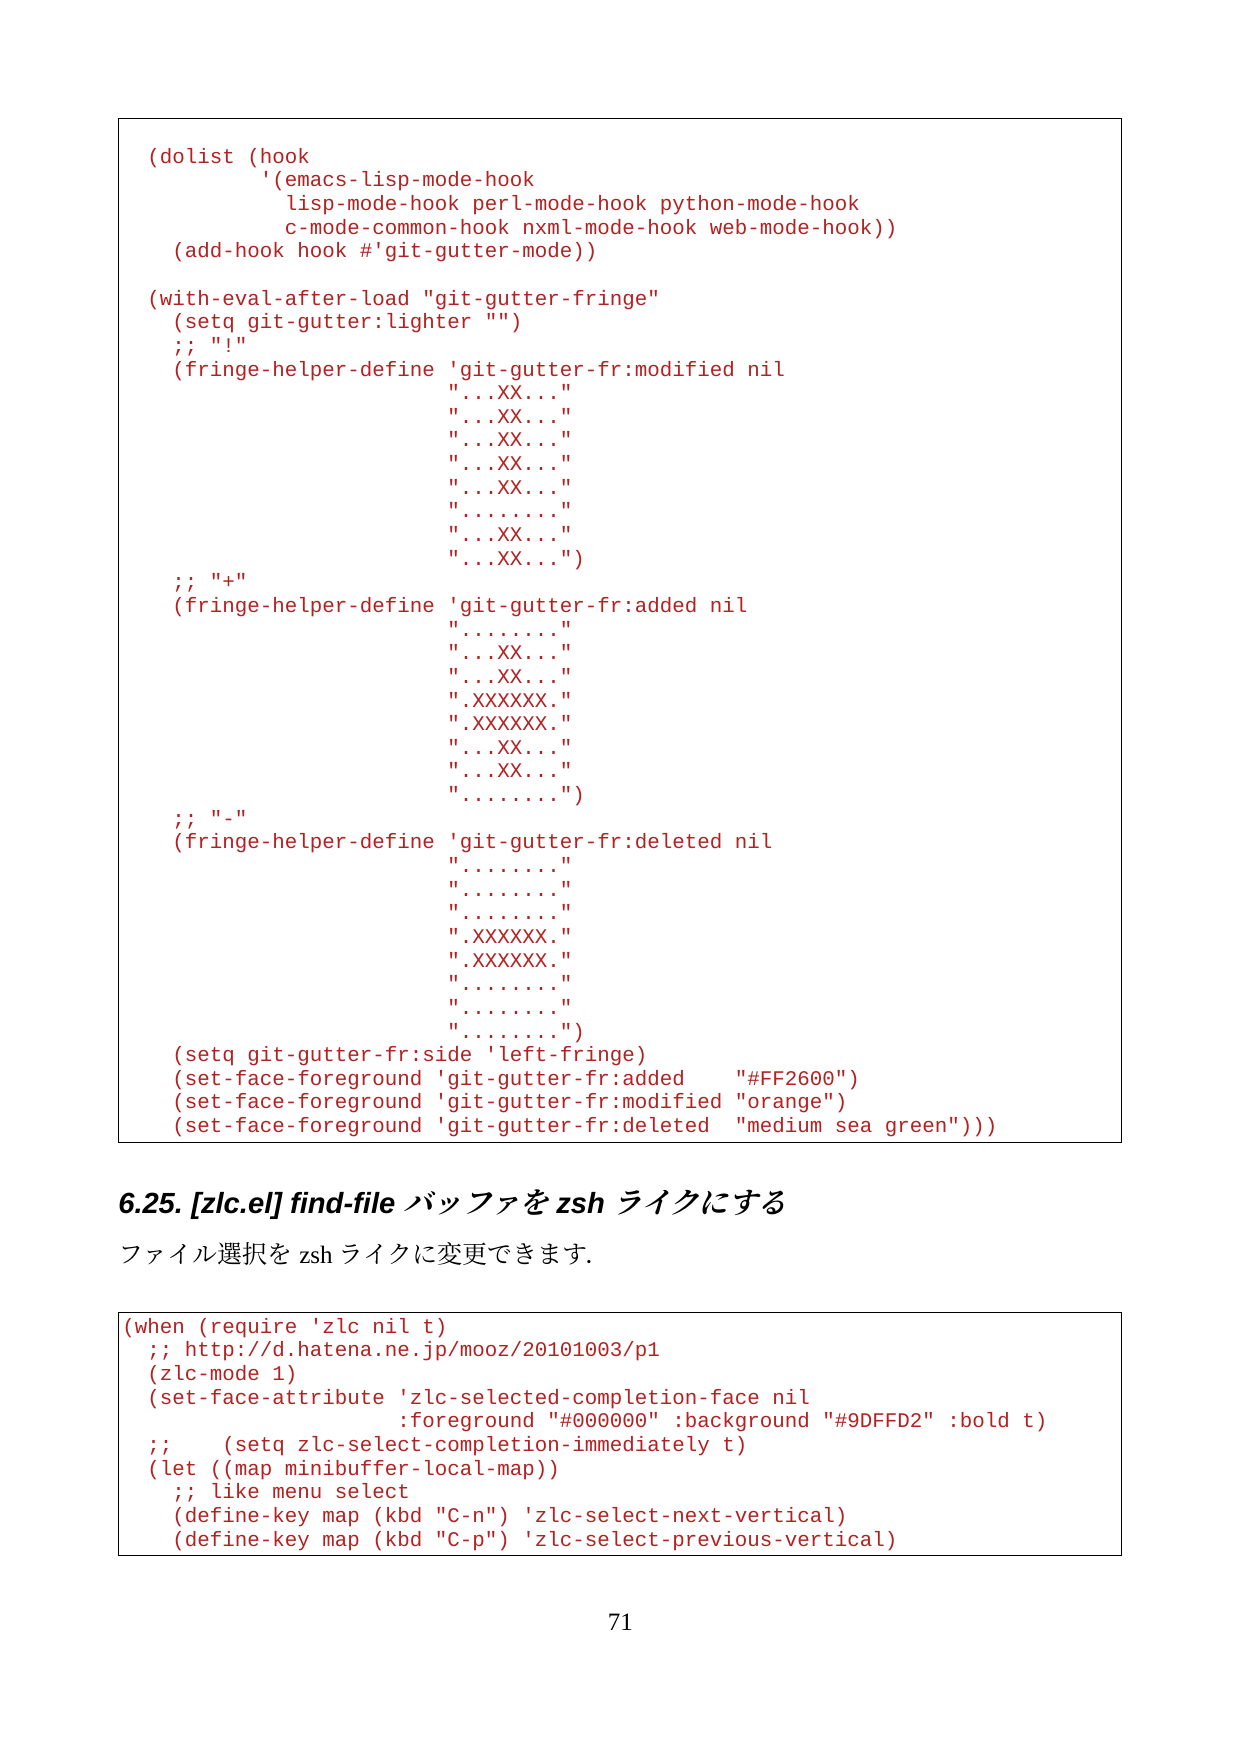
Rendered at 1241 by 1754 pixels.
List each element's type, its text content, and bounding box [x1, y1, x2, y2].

text "........") [119, 1017, 1121, 1040]
text "...XX..." [119, 378, 1121, 402]
text "...XX..." [119, 426, 1121, 449]
text (fringe-helper-define 'git-gutter-fr:modified nil [119, 354, 1121, 378]
text "........" [119, 496, 1121, 520]
text (set-face-foreground 'git-gutter-fr:deleted "medium sea green"))) [119, 1111, 1121, 1142]
text (let ((map minibuffer-local-map)) [119, 1454, 1121, 1477]
text (add-hook hook #'git-gutter-mode)) [119, 236, 1121, 260]
text "........" [119, 615, 1121, 638]
text "........" [119, 851, 1121, 875]
text (setq git-gutter-fr:side 'left-fringe) [119, 1040, 1121, 1064]
text "........" [119, 875, 1121, 898]
text (set-face-foreground 'git-gutter-fr:added "#FF2600") [119, 1064, 1121, 1088]
text (zlc-mode 1) [119, 1359, 1121, 1383]
text (fringe-helper-define 'git-gutter-fr:added nil [119, 591, 1121, 615]
text "........" [119, 969, 1121, 993]
text "........") [119, 780, 1121, 804]
text (dolist (hook [119, 142, 1121, 165]
text (with-eval-after-load "git-gutter-fringe" [119, 284, 1121, 307]
text ;; "-" [119, 804, 1121, 827]
text "...XX..." [119, 638, 1121, 662]
text ".XXXXXX." [119, 922, 1121, 946]
text "...XX..." [119, 402, 1121, 426]
text (define-key map (kbd "C-n") 'zlc-select-next-vertical) [119, 1501, 1121, 1524]
text :foreground "#000000" :background "#9DFFD2" :bold t) [119, 1406, 1121, 1430]
text ;; "!" [119, 331, 1121, 354]
text ".XXXXXX." [119, 709, 1121, 733]
text (fringe-helper-define 'git-gutter-fr:deleted nil [119, 827, 1121, 851]
text "...XX..." [119, 662, 1121, 686]
text ;; (setq zlc-select-completion-immediately t) [119, 1430, 1121, 1454]
text "........" [119, 993, 1121, 1017]
text "...XX..." [119, 733, 1121, 757]
text ".XXXXXX." [119, 686, 1121, 709]
text "...XX..." [119, 473, 1121, 496]
text ".XXXXXX." [119, 946, 1121, 969]
text ;; "+" [119, 567, 1121, 591]
text ;; like menu select [119, 1477, 1121, 1501]
text (set-face-foreground 'git-gutter-fr:modified "orange") [119, 1088, 1121, 1111]
text '(emacs-lisp-mode-hook [119, 165, 1121, 189]
text "...XX...") [119, 544, 1121, 567]
text lisp-mode-hook perl-mode-hook python-mode-hook [119, 189, 1121, 213]
text "...XX..." [119, 757, 1121, 780]
text (define-key map (kbd "C-p") 'zlc-select-previous-vertical) [119, 1524, 1121, 1555]
text ファイル選択を zsh ライクに変更できます． [118, 1234, 1122, 1299]
text "........" [119, 898, 1121, 922]
text (when (require 'zlc nil t) [119, 1313, 1121, 1335]
subtitle [zlc.el] find-file バッファを zsh ライクにする [118, 1180, 1122, 1222]
text ;; http://d.hatena.ne.jp/mooz/20101003/p1 [119, 1335, 1121, 1359]
text "...XX..." [119, 449, 1121, 473]
text "...XX..." [119, 520, 1121, 544]
text (set-face-attribute 'zlc-selected-completion-face nil [119, 1383, 1121, 1406]
text c-mode-common-hook nxml-mode-hook web-mode-hook)) [119, 213, 1121, 236]
text (setq git-gutter:lighter "") [119, 307, 1121, 331]
